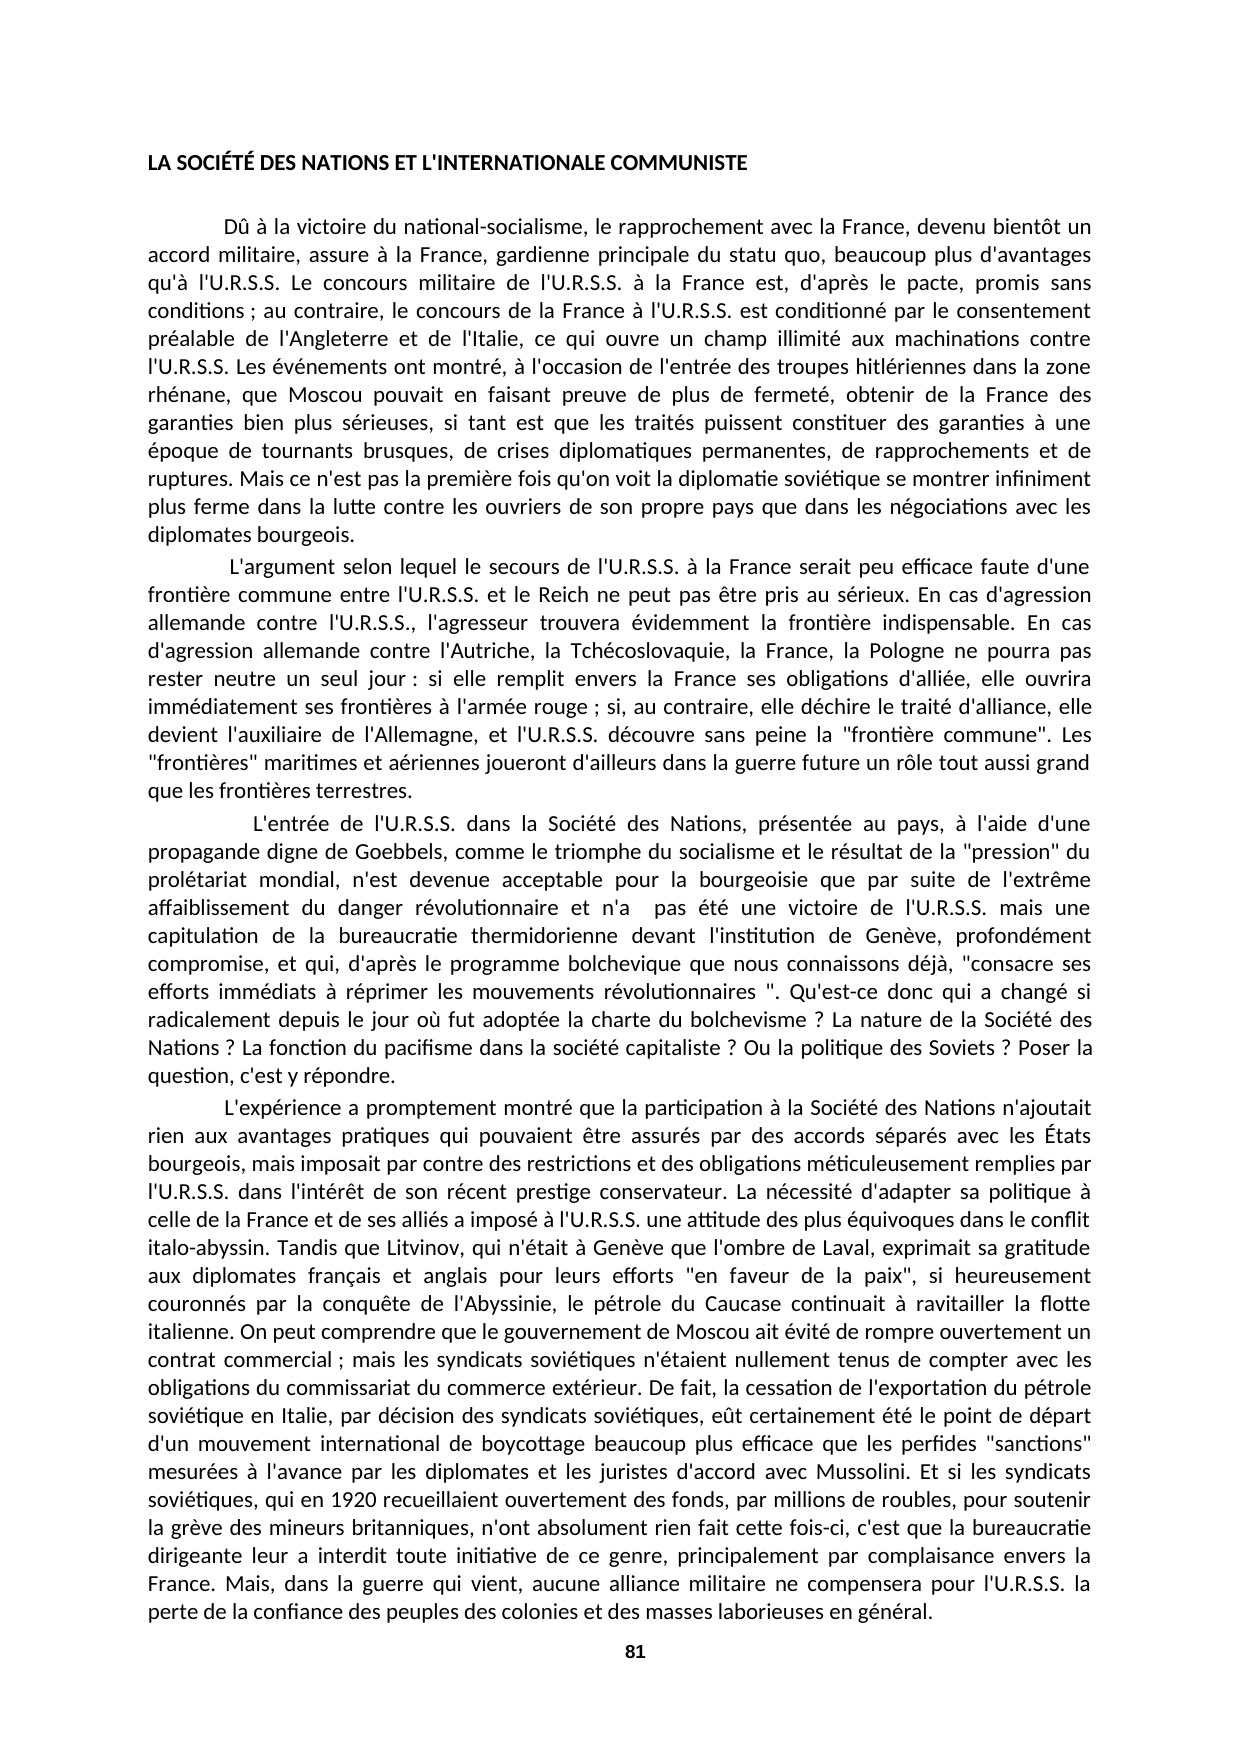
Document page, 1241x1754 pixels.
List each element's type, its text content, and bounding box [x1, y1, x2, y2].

text L'expérience a promptement montré que la participation à la Société des Nations n'ajoutait rien aux avantages pratiques qui pouvaient être assurés par des accords séparés avec les États bourgeois, mais imposait par contre des restrictions et des obligations méticuleusement remplies par l'U.R.S.S. dans l'intérêt de son récent prestige conservateur. La nécessité d'adapter sa politique à celle de la France et de ses alliés a imposé à l'U.R.S.S. une attitude des plus équivoques dans le conflit italo-abyssin. Tandis que Litvinov, qui n'était à Genève que l'ombre de Laval, exprimait sa gratitude aux diplomates français et anglais pour leurs efforts "en faveur de la paix", si heureusement couronnés par la conquête de l'Abyssinie, le pétrole du Caucase continuait à ravitailler la flotte italienne. On peut comprendre que le gouvernement de Moscou ait évité de rompre ouvertement un contrat commercial ; mais les syndicats soviétiques n'étaient nullement tenus de compter avec les obligations du commissariat du commerce extérieur. De fait, la cessation de l'exportation du pétrole soviétique en Italie, par décision des syndicats soviétiques, eût certainement été le point de départ d'un mouvement international de boycottage beaucoup plus efficace que les perfides "sanctions" mesurées à l'avance par les diplomates et les juristes d'accord avec Mussolini. Et si les syndicats soviétiques, qui en 1920 recueillaient ouvertement des fonds, par millions de roubles, pour soutenir la grève des mineurs britanniques, n'ont absolument rien fait cette fois-ci, c'est que la bureaucratie dirigeante leur a interdit toute initiative de ce genre, principalement par complaisance envers la France. Mais, dans la guerre qui vient, aucune alliance militaire ne compensera pour l'U.R.S.S. la perte de la confiance des peuples des colonies et des masses laborieuses en général. [148, 1093, 1093, 1626]
text L'entrée de l'U.R.S.S. dans la Société des Nations, présentée au pays, à l'aide d'une propagande digne de Goebbels, comme le triomphe du socialisme et le résultat de la "pression" du prolétariat mondial, n'est devenue acceptable pour la bourgeoisie que par suite de l'extrême affaiblissement du danger révolutionnaire et n'a pas été une victoire de l'U.R.S.S. mais une capitulation de la bureaucratie thermidorienne devant l'institution de Genève, profondément compromise, et qui, d'après le programme bolchevique que nous connaissons déjà, "consacre ses efforts immédiats à réprimer les mouvements révolutionnaires ". Qu'est-ce donc qui a changé si radicalement depuis le jour où fut adoptée la charte du bolchevisme ? La nature de la Société des Nations ? La fonction du pacifisme dans la société capitaliste ? Ou la politique des Soviets ? Poser la question, c'est y répondre. [148, 809, 1093, 1089]
text Dû à la victoire du national-socialisme, le rapprochement avec la France, devenu bientôt un accord militaire, assure à la France, gardienne principale du statu quo, beaucoup plus d'avantages qu'à l'U.R.S.S. Le concours militaire de l'U.R.S.S. à la France est, d'après le pacte, promis sans conditions ; au contraire, le concours de la France à l'U.R.S.S. est conditionné par le consentement préalable de l'Angleterre et de l'Italie, ce qui ouvre un champ illimité aux machinations contre l'U.R.S.S. Les événements ont montré, à l'occasion de l'entrée des troupes hitlériennes dans la zone rhénane, que Moscou pouvait en faisant preuve de plus de fermeté, obtenir de la France des garanties bien plus sérieuses, si tant est que les traités puissent constituer des garanties à une époque de tournants brusques, de crises diplomatiques permanentes, de rapprochements et de ruptures. Mais ce n'est pas la première fois qu'on voit la diplomatie soviétique se montrer infiniment plus ferme dans la lutte contre les ouvriers de son propre pays que dans les négociations avec les diplomates bourgeois. [148, 212, 1093, 548]
text LA SOCIÉTÉ DES NATIONS ET L'INTERNATIONALE COMMUNISTE [148, 148, 1093, 176]
text L'argument selon lequel le secours de l'U.R.S.S. à la France serait peu efficace faute d'une frontière commune entre l'U.R.S.S. et le Reich ne peut pas être pris au sérieux. En cas d'agression allemande contre l'U.R.S.S., l'agresseur trouvera évidemment la frontière indispensable. En cas d'agression allemande contre l'Autriche, la Tchécoslovaquie, la France, la Pologne ne pourra pas rester neutre un seul jour : si elle remplit envers la France ses obligations d'alliée, elle ouvrira immédiatement ses frontières à l'armée rouge ; si, au contraire, elle déchire le traité d'alliance, elle devient l'auxiliaire de l'Allemagne, et l'U.R.S.S. découvre sans peine la "frontière commune". Les "frontières" maritimes et aériennes joueront d'ailleurs dans la guerre future un rôle tout aussi grand que les frontières terrestres. [148, 552, 1093, 804]
